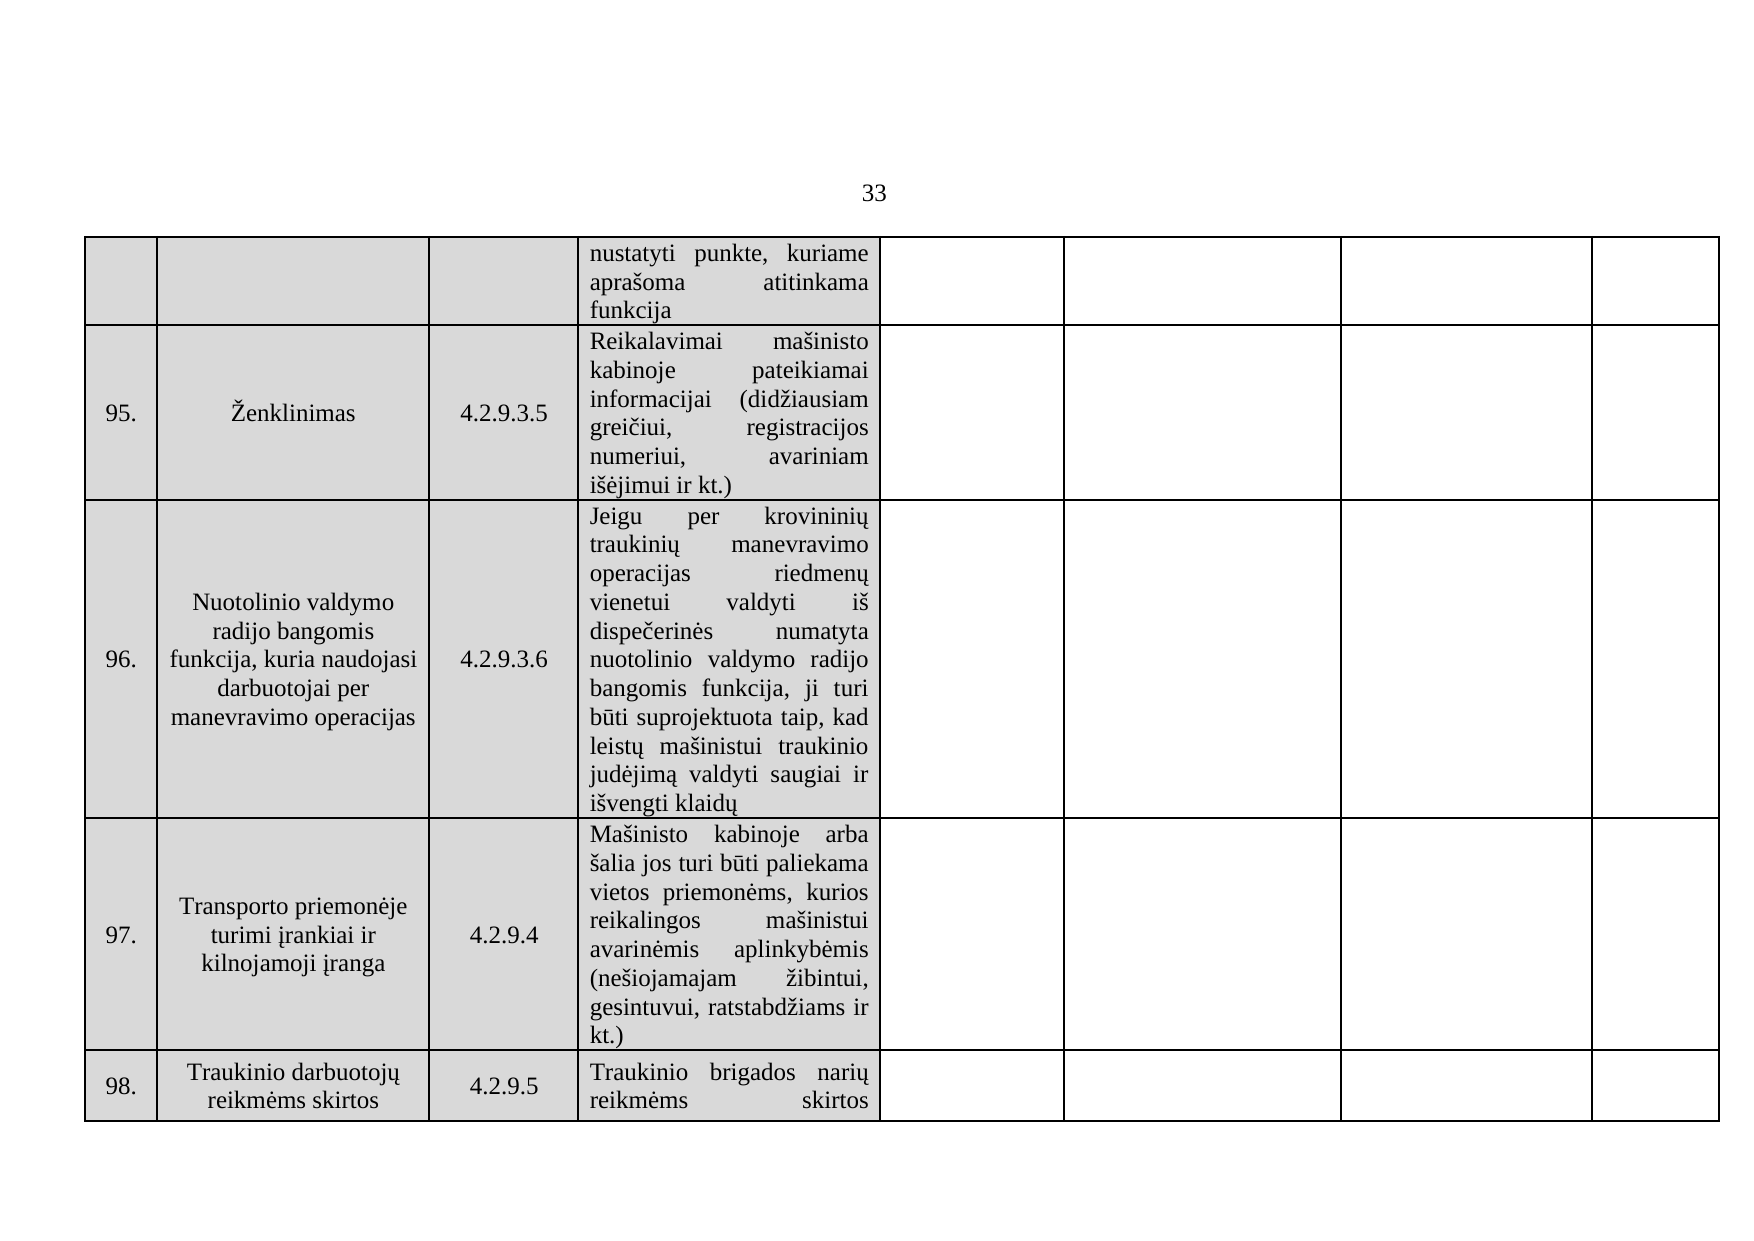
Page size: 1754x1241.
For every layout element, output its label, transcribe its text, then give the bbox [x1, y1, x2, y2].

table_cell [881, 819, 1063, 1049]
table_cell [1065, 326, 1340, 499]
table_cell [881, 326, 1063, 499]
table_cell [881, 238, 1063, 324]
table_cell Traukinio brigados narių reikmėms skirtos [579, 1051, 879, 1120]
table_cell Mašinisto kabinoje arba šalia jos turi būti paliekama vietos priemonėms, kurios reikalingos mašinistui avarinėmis aplinkybėmis (nešiojamajam žibintui, gesintuvui, ratstabdžiams ir kt.) [579, 819, 879, 1049]
table_cell [158, 238, 428, 324]
table_cell Reikalavimai mašinisto kabinoje pateikiamai informacijai (didžiausiam greičiui, registracijos numeriui, avariniam išėjimui ir kt.) [579, 326, 879, 499]
table_cell [1342, 819, 1591, 1049]
table_cell [1342, 501, 1591, 817]
table_cell [1342, 326, 1591, 499]
table_cell 4.2.9.4 [430, 819, 577, 1049]
table_cell [1065, 238, 1340, 324]
table_cell [1593, 501, 1718, 817]
table_cell [1065, 1051, 1340, 1120]
table_cell [881, 501, 1063, 817]
table_cell [1593, 1051, 1718, 1120]
table_cell [1593, 326, 1718, 499]
table_cell [881, 1051, 1063, 1120]
table_cell 97. [86, 819, 156, 1049]
table_cell nustatyti punkte, kuriame aprašoma atitinkama funkcija [579, 238, 879, 324]
table_cell 4.2.9.3.5 [430, 326, 577, 499]
table_cell Transporto priemonėje turimi įrankiai ir kilnojamoji įranga [158, 819, 428, 1049]
table_cell 96. [86, 501, 156, 817]
table_cell 95. [86, 326, 156, 499]
table_cell Traukinio darbuotojų reikmėms skirtos [158, 1051, 428, 1120]
table_cell [86, 238, 156, 324]
table_cell [430, 238, 577, 324]
table_cell [1342, 238, 1591, 324]
table_cell 4.2.9.5 [430, 1051, 577, 1120]
table_cell [1065, 501, 1340, 817]
table_cell Ženklinimas [158, 326, 428, 499]
table_cell 98. [86, 1051, 156, 1120]
table_cell [1593, 238, 1718, 324]
table_cell [1593, 819, 1718, 1049]
table_cell [1065, 819, 1340, 1049]
table_cell Nuotolinio valdymo radijo bangomis funkcija, kuria naudojasi darbuotojai per manevravimo operacijas [158, 501, 428, 817]
table_cell 4.2.9.3.6 [430, 501, 577, 817]
table_cell Jeigu per krovininių traukinių manevravimo operacijas riedmenų vienetui valdyti iš dispečerinės numatyta nuotolinio valdymo radijo bangomis funkcija, ji turi būti suprojektuota taip, kad leistų mašinistui traukinio judėjimą valdyti saugiai ir išvengti klaidų [579, 501, 879, 817]
table_cell [1342, 1051, 1591, 1120]
